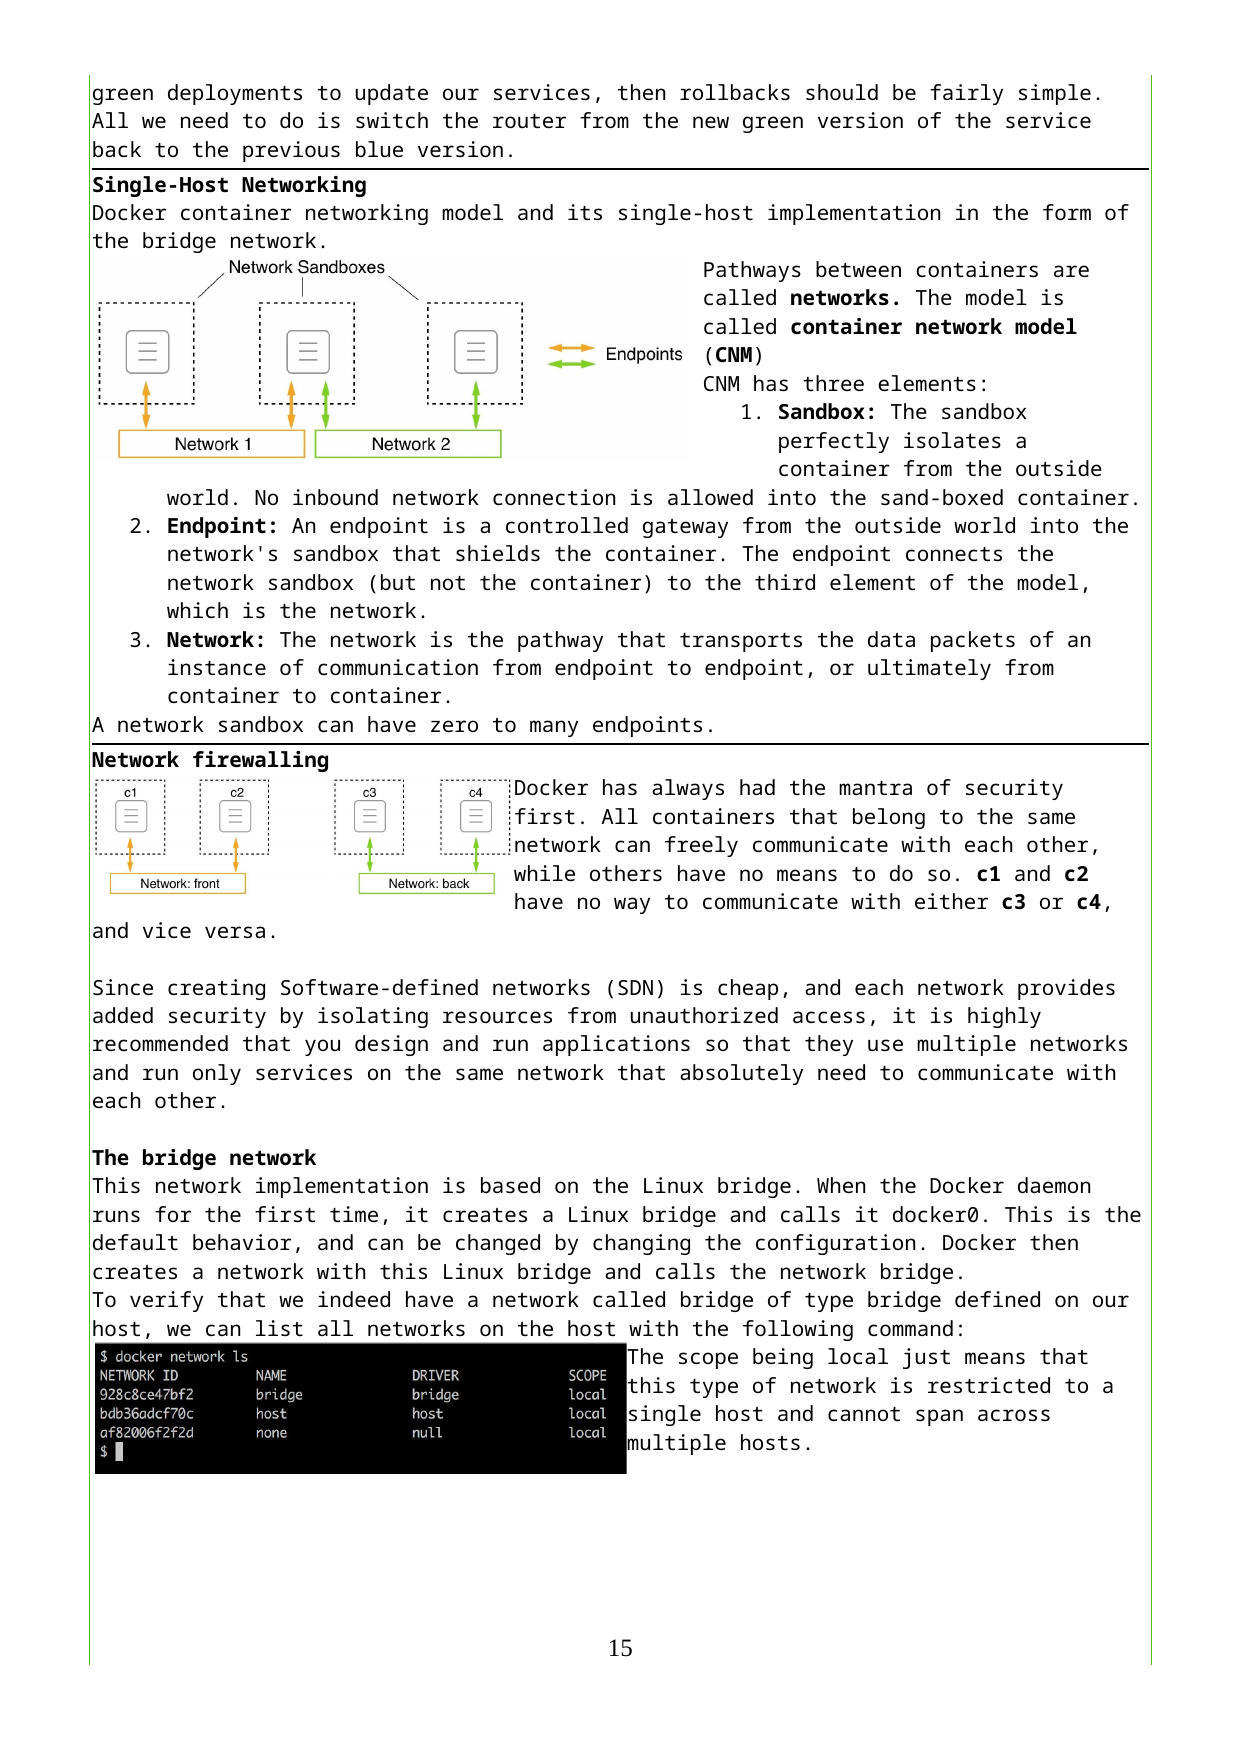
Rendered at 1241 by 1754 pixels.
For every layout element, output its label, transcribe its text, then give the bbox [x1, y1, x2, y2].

picture [95, 1342, 627, 1474]
list Endpoint: An endpoint is a controlled gateway from the outside world into the network's sandbox that shields the container. The endpoint connects the network sandbox (but not the container) to the third element of the model, which is the network. [129, 511, 1149, 625]
text Pathways between containers are called networks. The model is called container network model (CNM) [691, 255, 1149, 369]
text CNM has three elements: [691, 369, 1149, 397]
text Since creating Software-defined networks (SDN) is cheap, and each network provides added security by isolating resources from unauthorized access, it is highly recommended that you design and run applications so that they use multiple networks and run only services on the same network that absolutely need to communicate with each other. [92, 973, 1149, 1115]
picture [92, 776, 514, 897]
text The bridge network [92, 1143, 1149, 1172]
text To verify that we indeed have a network called bridge of type bridge defined on our host, we can list all networks on the host with the following command: [92, 1285, 1149, 1342]
text Network firewalling [92, 745, 1149, 773]
text The scope being local just means that this type of network is restricted to a single host and cannot span across multiple hosts. [627, 1342, 1149, 1456]
text A network sandbox can have zero to many endpoints. [92, 710, 1149, 743]
text green deployments to update our services, then rollbacks should be fairly simple. All we need to do is switch the router from the new green version of the service back to the previous blue version. [92, 78, 1149, 168]
picture [91, 255, 691, 461]
text Docker has always had the mantra of security first. All containers that belong to the same network can freely communicate with each other, while others have no means to do so. c1 and c2 have no way to communicate with either c3 or c4, and vice versa. [92, 773, 1149, 944]
text Docker container networking model and its single-host implementation in the form of the bridge network. [92, 198, 1149, 255]
text Single-Host Networking [92, 170, 1149, 198]
list Network: The network is the pathway that transports the data packets of an instance of communication from endpoint to endpoint, or ultimately from container to container. [129, 625, 1149, 710]
list Sandbox: The sandbox perfectly isolates a container from the outside world. No inbound network connection is allowed into the sand-boxed container. [129, 397, 1149, 511]
text This network implementation is based on the Linux bridge. When the Docker daemon runs for the first time, it creates a Linux bridge and calls it docker0. This is the default behavior, and can be changed by changing the configuration. Docker then creates a network with this Linux bridge and calls the network bridge. [92, 1172, 1149, 1285]
